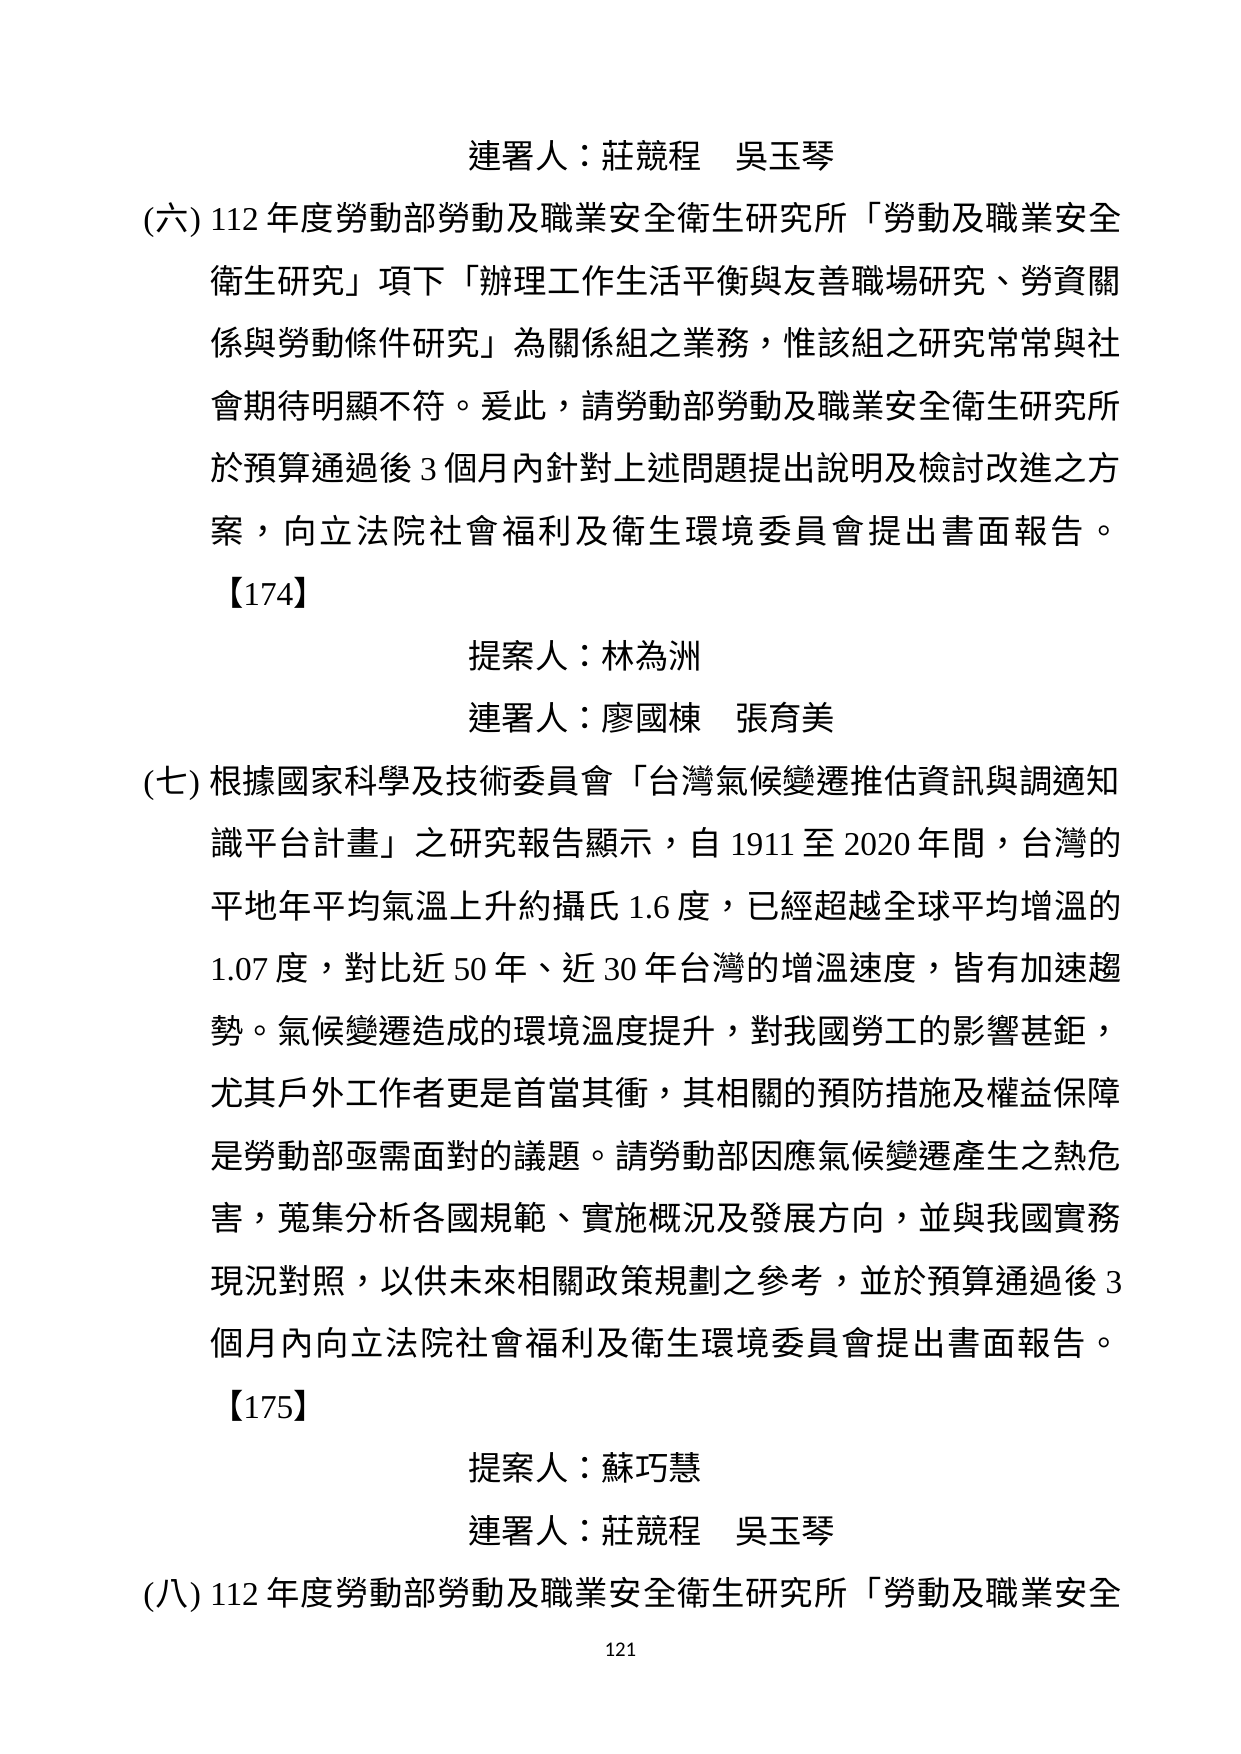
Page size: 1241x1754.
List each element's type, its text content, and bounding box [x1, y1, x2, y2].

text (七) 根據國家科學及技術委員會「台灣氣候變遷推估資訊與調適知識平台計畫」之研究報告顯示，自1911至2020年間，台灣的平地年平均氣溫上升約攝氏1.6度，已經超越全球平均增溫的1.07度，對比近50年、近30年台灣的增溫速度，皆有加速趨勢。氣候變遷造成的環境溫度提升，對我國勞工的影響甚鉅，尤其戶外工作者更是首當其衝，其相關的預防措施及權益保障是勞動部亟需面對的議題。請勞動部因應氣候變遷產生之熱危害，蒐集分析各國規範、實施概況及發展方向，並與我國實務現況對照，以供未來相關政策規劃之參考，並於預算通過後3個月內向立法院社會福利及衛生環境委員會提出書面報告。【175】 [143, 737, 1122, 1425]
text (六) 112年度勞動部勞動及職業安全衛生研究所「勞動及職業安全衛生研究」項下「辦理工作生活平衡與友善職場研究、勞資關係與勞動條件研究」為關係組之業務，惟該組之研究常常與社會期待明顯不符。爰此，請勞動部勞動及職業安全衛生研究所於預算通過後3個月內針對上述問題提出說明及檢討改進之方案，向立法院社會福利及衛生環境委員會提出書面報告。【174】 [143, 175, 1122, 612]
text 提案人：蘇巧慧 [468, 1425, 1122, 1487]
text 連署人：莊競程 吳玉琴 [468, 1487, 1122, 1550]
text (八) 112年度勞動部勞動及職業安全衛生研究所「勞動及職業安全 [143, 1550, 1122, 1612]
text 連署人：廖國棟 張育美 [468, 675, 1122, 737]
text 連署人：莊競程 吳玉琴 [468, 112, 1122, 175]
text 提案人：林為洲 [468, 612, 1122, 675]
